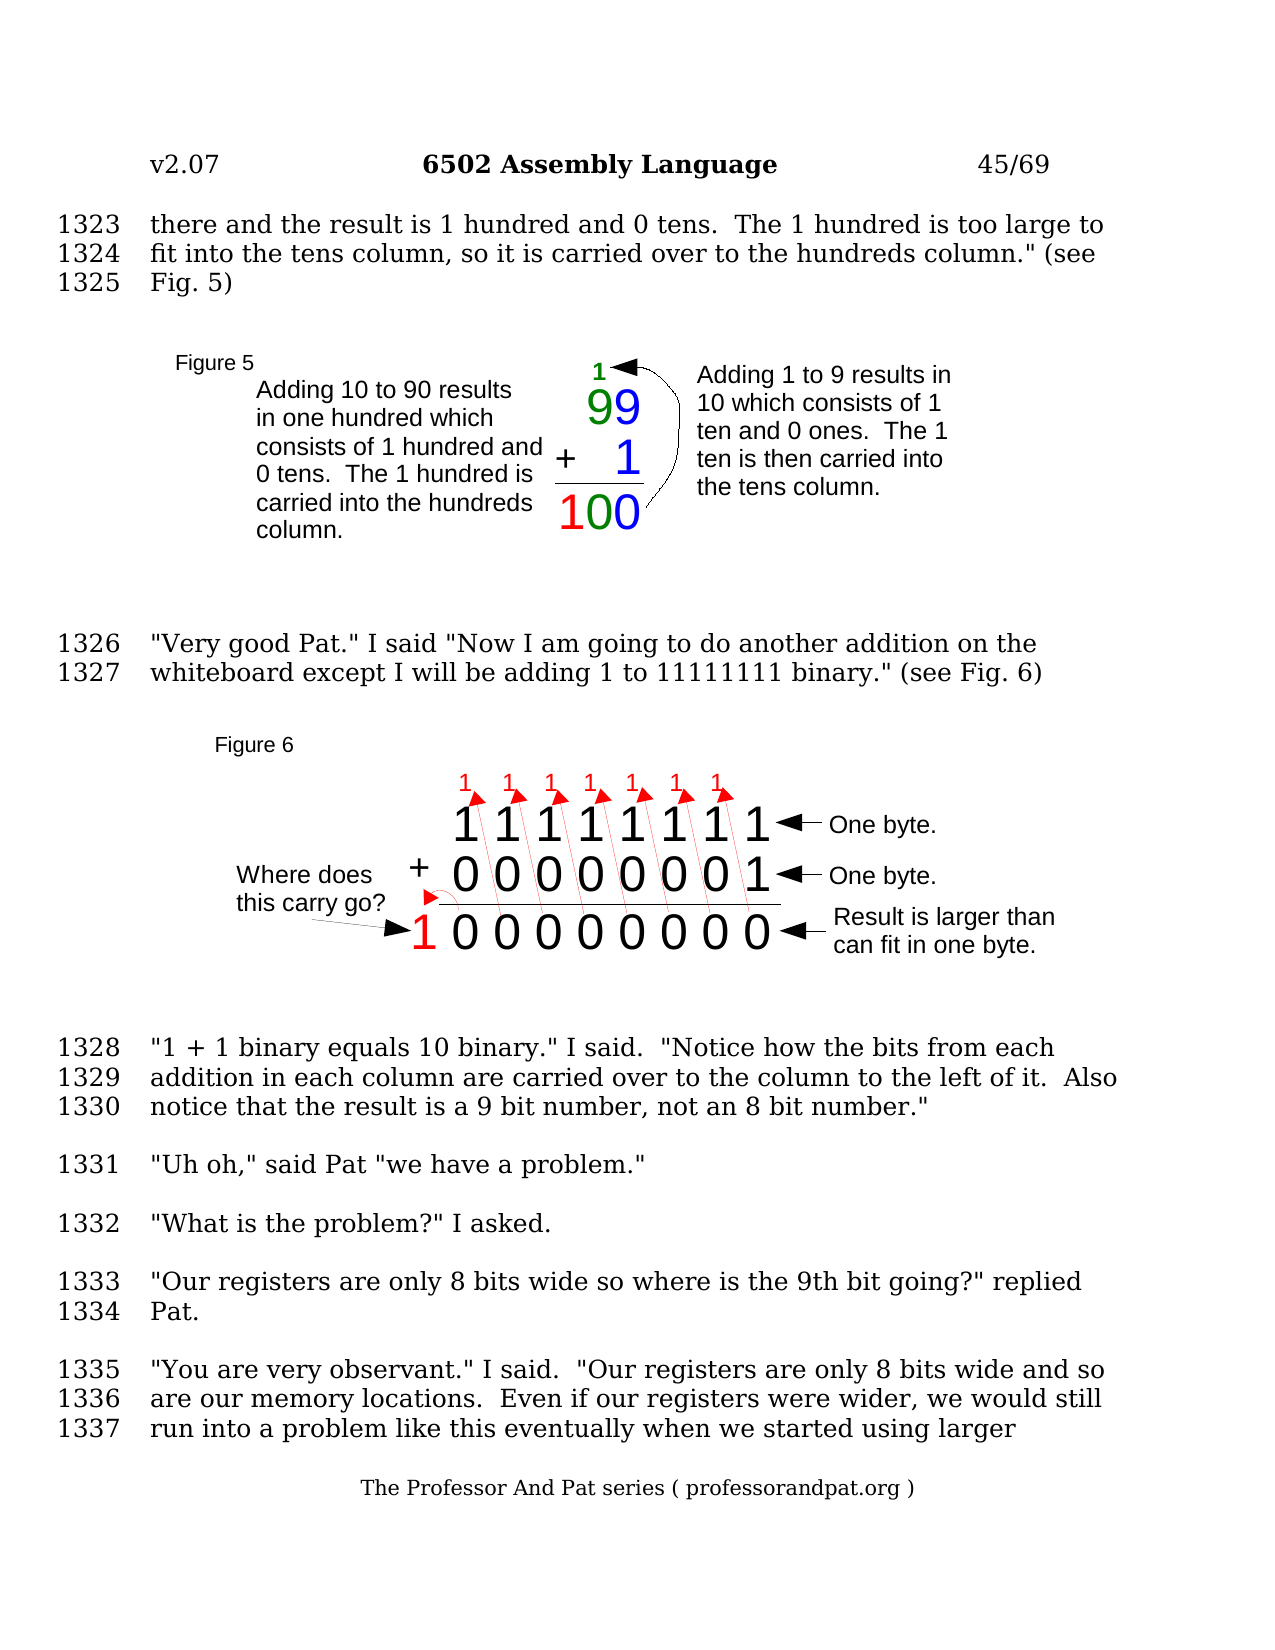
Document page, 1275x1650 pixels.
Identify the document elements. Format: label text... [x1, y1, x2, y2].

text "Very good Pat." I said "Now I am going to do another addition on the whiteboard except I will be adding 1 to 11111111 binary." (see Fig. 6) [150, 629, 1125, 687]
text "Uh oh," said Pat "we have a problem." [150, 1151, 1125, 1180]
text "You are very observant." I said. "Our registers are only 8 bits wide and so are our memory locations. Even if our registers were wider, we would still run into a problem like this eventually when we started using larger [150, 1355, 1125, 1443]
text "Our registers are only 8 bits wide so where is the 9th bit going?" replied Pat. [150, 1268, 1125, 1326]
text "1 + 1 binary equals 10 binary." I said. "Notice how the bits from each addition in each column are carried over to the column to the left of it. Also notice that the result is a 9 bit number, not an 8 bit number." [150, 1033, 1125, 1121]
text "What is the problem?" I asked. [150, 1209, 1125, 1238]
text there and the result is 1 hundred and 0 tens. The 1 hundred is too large to fit into the tens column, so it is carried over to the hundreds column." (see Fig. 5) [150, 210, 1125, 298]
